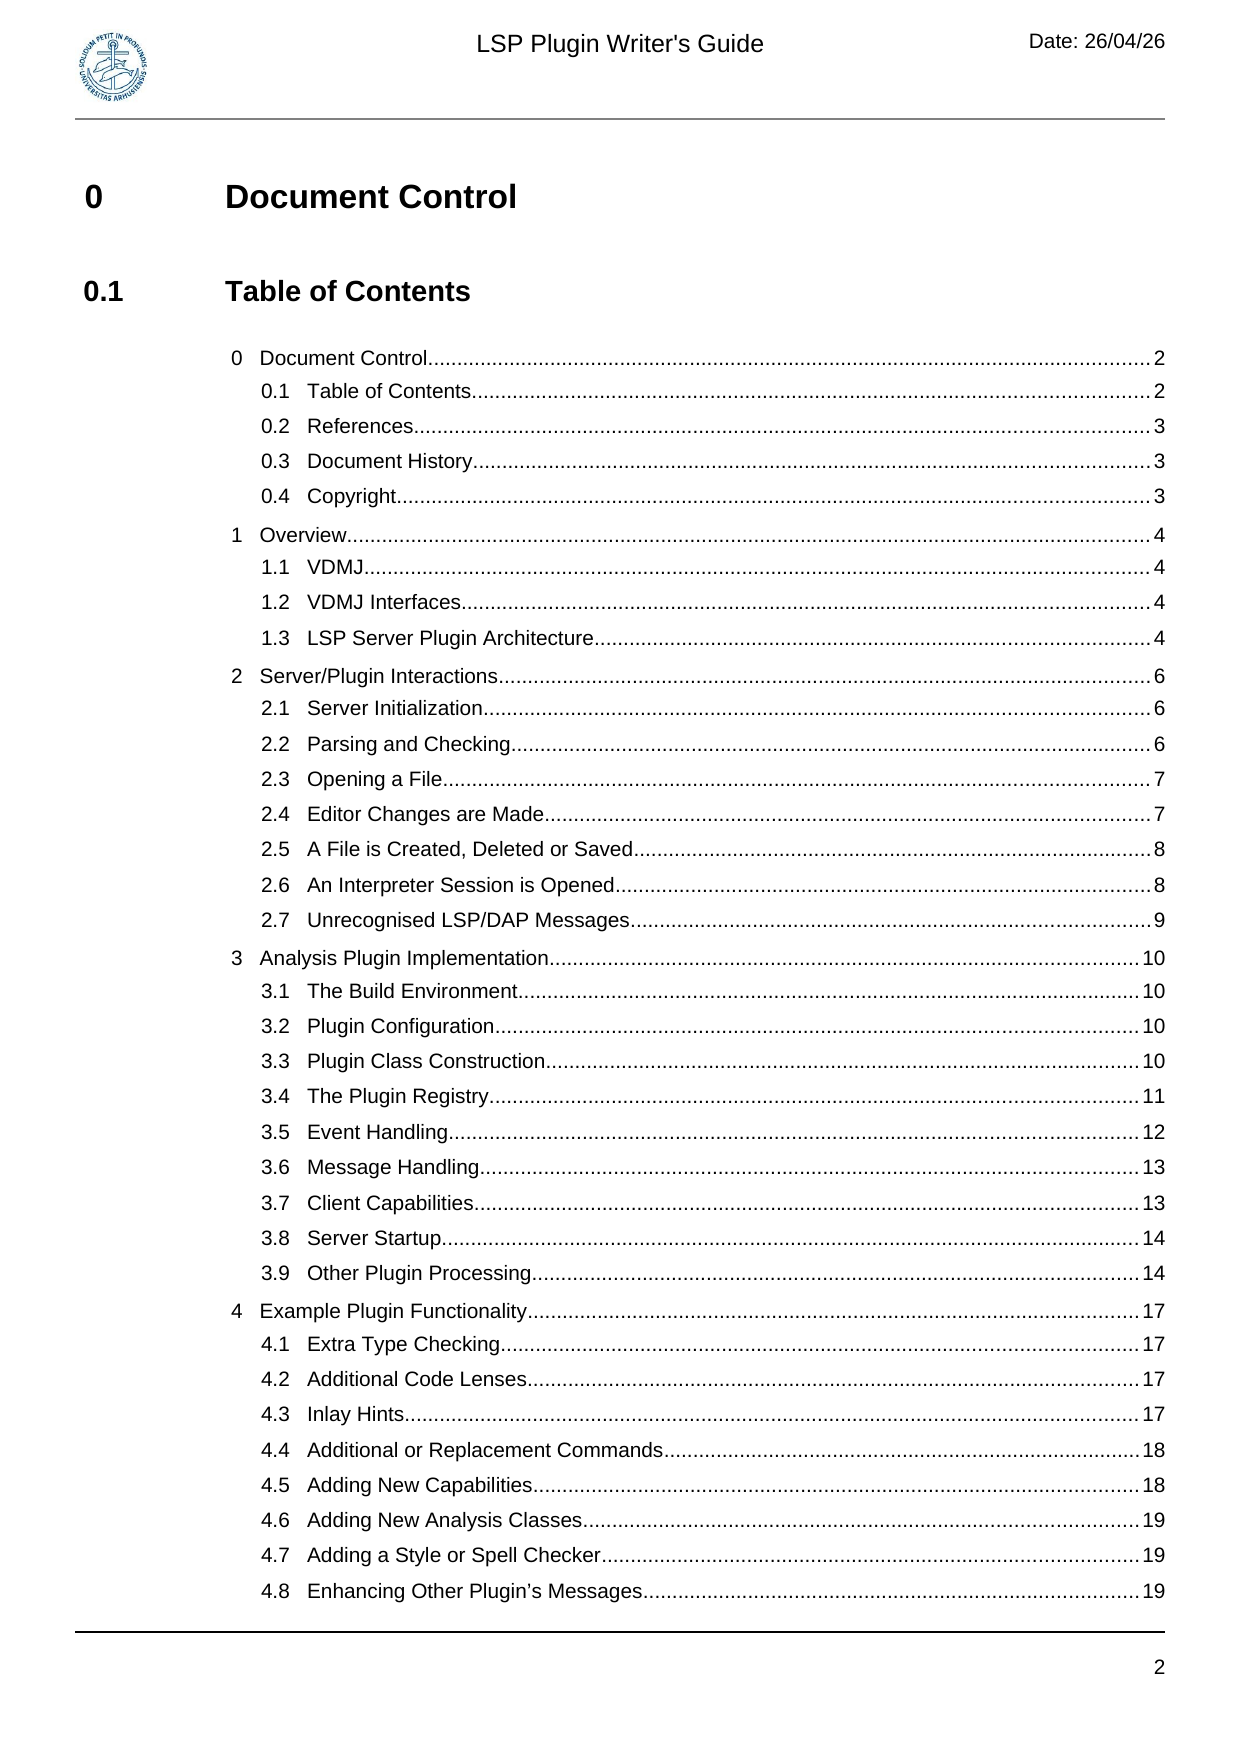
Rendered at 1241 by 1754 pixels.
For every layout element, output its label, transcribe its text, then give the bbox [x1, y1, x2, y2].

text 4.3 Inlay Hints 17 [255, 1403, 1165, 1426]
text 3.3 Plugin Class Construction 10 [255, 1050, 1165, 1073]
text 4.7 Adding a Style or Spell Checker 19 [255, 1544, 1165, 1567]
text 0.2 References 3 [255, 414, 1165, 438]
text 3.7 Client Capabilities 13 [255, 1191, 1165, 1214]
subtitle Table of Contents [75, 275, 1165, 308]
text 1.2 VDMJ Interfaces 4 [255, 591, 1165, 614]
text 3.1 The Build Environment 10 [255, 979, 1165, 1002]
text 1.1 VDMJ 4 [255, 556, 1165, 579]
text 4.6 Adding New Analysis Classes 19 [255, 1509, 1165, 1532]
text 3.2 Plugin Configuration 10 [255, 1014, 1165, 1038]
text 4.4 Additional or Replacement Commands 18 [255, 1438, 1165, 1461]
text 0.4 Copyright 3 [255, 485, 1165, 508]
text 0 Document Control 2 [225, 347, 1165, 370]
text 2.7 Unrecognised LSP/DAP Messages 9 [255, 909, 1165, 932]
text 2.6 An Interpreter Session is Opened 8 [255, 873, 1165, 897]
text 2 Server/Plugin Interactions 6 [225, 664, 1165, 688]
text 1 Overview 4 [225, 523, 1165, 547]
subtitle Document Control [75, 178, 1165, 215]
text 4 Example Plugin Functionality 17 [225, 1300, 1165, 1323]
text 0.1 Table of Contents 2 [255, 379, 1165, 402]
text 4.2 Additional Code Lenses 17 [255, 1367, 1165, 1391]
text 2.3 Opening a File 7 [255, 767, 1165, 791]
text 2.1 Server Initialization 6 [255, 697, 1165, 720]
text 0.3 Document History 3 [255, 450, 1165, 473]
picture [75, 29, 150, 105]
text 4.1 Extra Type Checking 17 [255, 1332, 1165, 1355]
text 2.2 Parsing and Checking 6 [255, 732, 1165, 755]
text 1.3 LSP Server Plugin Architecture 4 [255, 626, 1165, 649]
text 3.6 Message Handling 13 [255, 1156, 1165, 1179]
text 3.4 The Plugin Registry 11 [255, 1085, 1165, 1108]
text 3.9 Other Plugin Processing 14 [255, 1262, 1165, 1285]
text 2.4 Editor Changes are Made 7 [255, 803, 1165, 826]
text 3.5 Event Handling 12 [255, 1120, 1165, 1144]
text 2.5 A File is Created, Deleted or Saved 8 [255, 838, 1165, 861]
text 3 Analysis Plugin Implementation 10 [225, 947, 1165, 970]
text 3.8 Server Startup 14 [255, 1226, 1165, 1249]
text 4.8 Enhancing Other Plugin’s Messages 19 [255, 1579, 1165, 1603]
text 4.5 Adding New Capabilities 18 [255, 1473, 1165, 1497]
